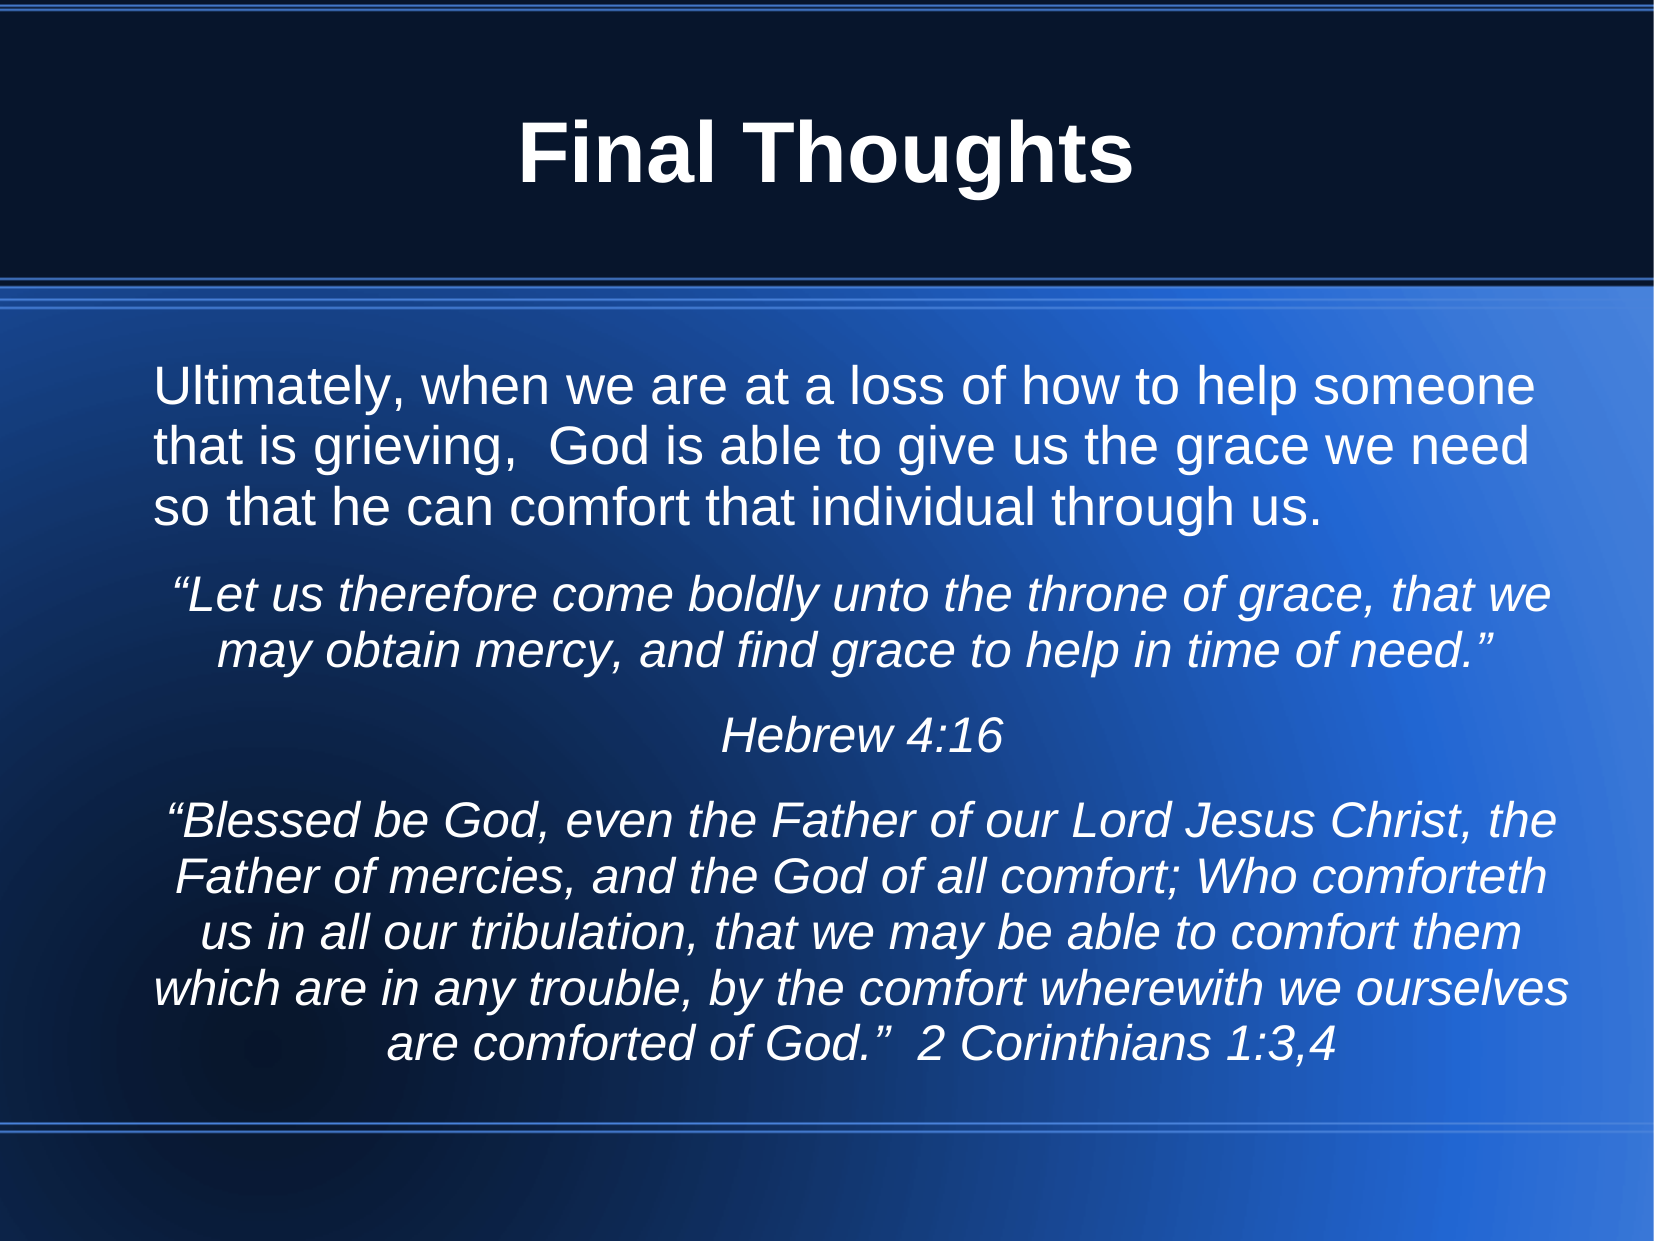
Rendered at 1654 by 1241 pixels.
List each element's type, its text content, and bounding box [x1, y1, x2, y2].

picture [0, 0, 1654, 1241]
title Final Thoughts [82, 49, 1571, 257]
list Ultimately, when we are at a loss of how to help someone that is grieving, God is able to give us the grace we need so that he can comfort that individual through us. “Let us therefore come boldly unto the throne of grace, that we may obtain mercy, and find grace to help in time of need.” Hebrew 4:16 “Blessed be God, even the Father of our Lord Jesus Christ, the Father of mercies, and the God of all comfort; Who comforteth us in all our tribulation, that we may be able to comfort them which are in any trouble, by the comfort wherewith we ourselves are comforted of God.” 2 Corinthians 1:3,4 [82, 355, 1571, 1070]
